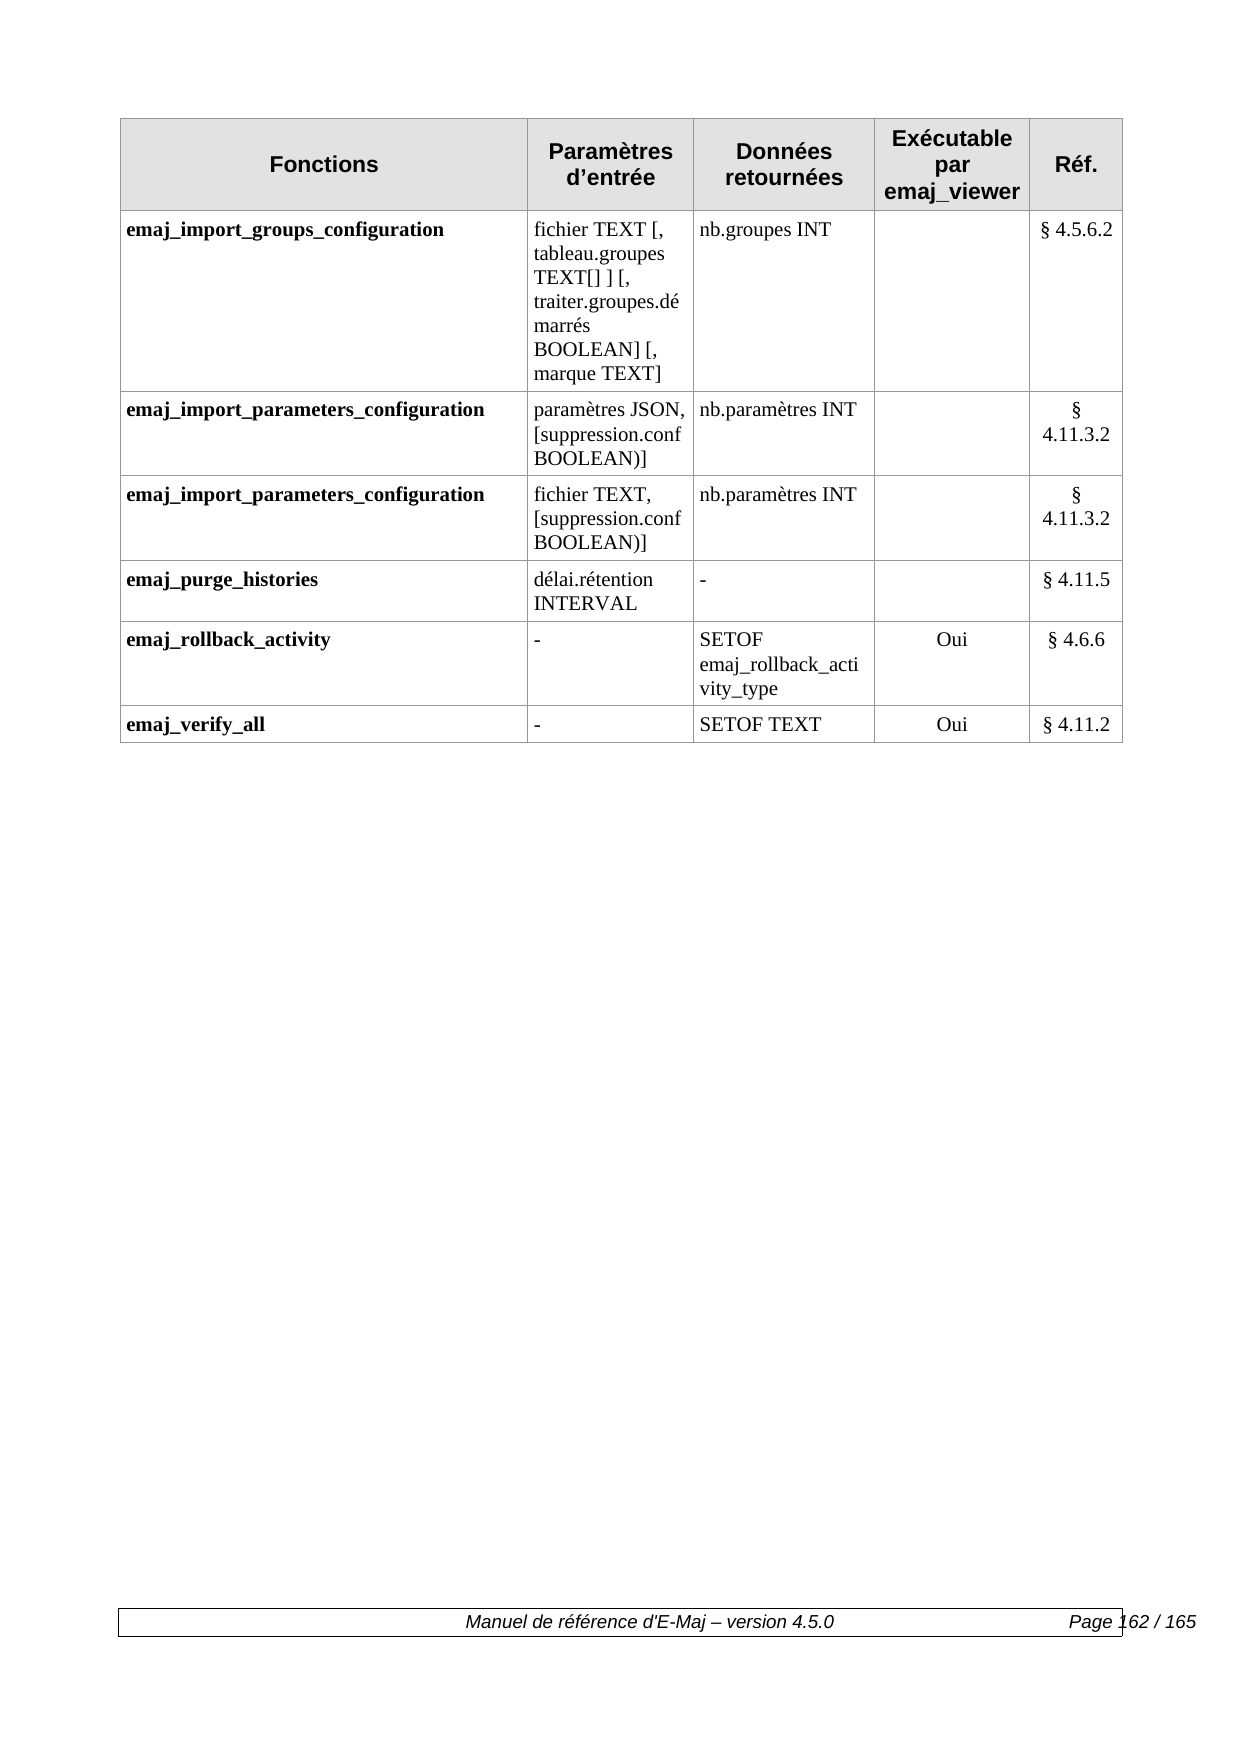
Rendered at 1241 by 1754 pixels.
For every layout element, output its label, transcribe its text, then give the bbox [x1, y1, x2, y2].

table_header Réf. [1030, 119, 1122, 210]
table_cell nb.groupes INT [694, 211, 874, 391]
table_cell fichier TEXT [, tableau.groupes TEXT[] ] [, traiter.groupes.démarrés BOOLEAN] [, marque TEXT] [528, 211, 693, 391]
table_cell nb.paramètres INT [694, 392, 874, 475]
table_cell § 4.11.5 [1030, 561, 1122, 621]
table_header Exécutable par emaj_viewer [875, 119, 1029, 210]
table_cell § 4.11.3.2 [1030, 392, 1122, 475]
table_cell - [528, 706, 693, 742]
table_cell - [528, 622, 693, 705]
table_cell emaj_import_parameters_configuration [121, 476, 527, 560]
table_cell paramètres JSON, [suppression.conf BOOLEAN)] [528, 392, 693, 475]
table_cell [875, 561, 1029, 621]
table_header Données retournées [694, 119, 874, 210]
table_cell § 4.5.6.2 [1030, 211, 1122, 391]
table_header Paramètres d’entrée [528, 119, 693, 210]
table_cell [875, 211, 1029, 391]
table_cell - [694, 561, 874, 621]
table_cell § 4.6.6 [1030, 622, 1122, 705]
table_cell délai.rétention INTERVAL [528, 561, 693, 621]
table_cell § 4.11.2 [1030, 706, 1122, 742]
table_cell emaj_verify_all [121, 706, 527, 742]
table_cell SETOF emaj_rollback_activity_type [694, 622, 874, 705]
table_cell Oui [875, 706, 1029, 742]
table_cell fichier TEXT, [suppression.conf BOOLEAN)] [528, 476, 693, 560]
table_cell [875, 476, 1029, 560]
table_cell [875, 392, 1029, 475]
table_cell nb.paramètres INT [694, 476, 874, 560]
table_cell § 4.11.3.2 [1030, 476, 1122, 560]
table_cell emaj_rollback_activity [121, 622, 527, 705]
table_cell Oui [875, 622, 1029, 705]
table_cell SETOF TEXT [694, 706, 874, 742]
table_header Fonctions [121, 119, 527, 210]
table_cell emaj_import_parameters_configuration [121, 392, 527, 475]
table_cell emaj_import_groups_configuration [121, 211, 527, 391]
table_cell emaj_purge_histories [121, 561, 527, 621]
